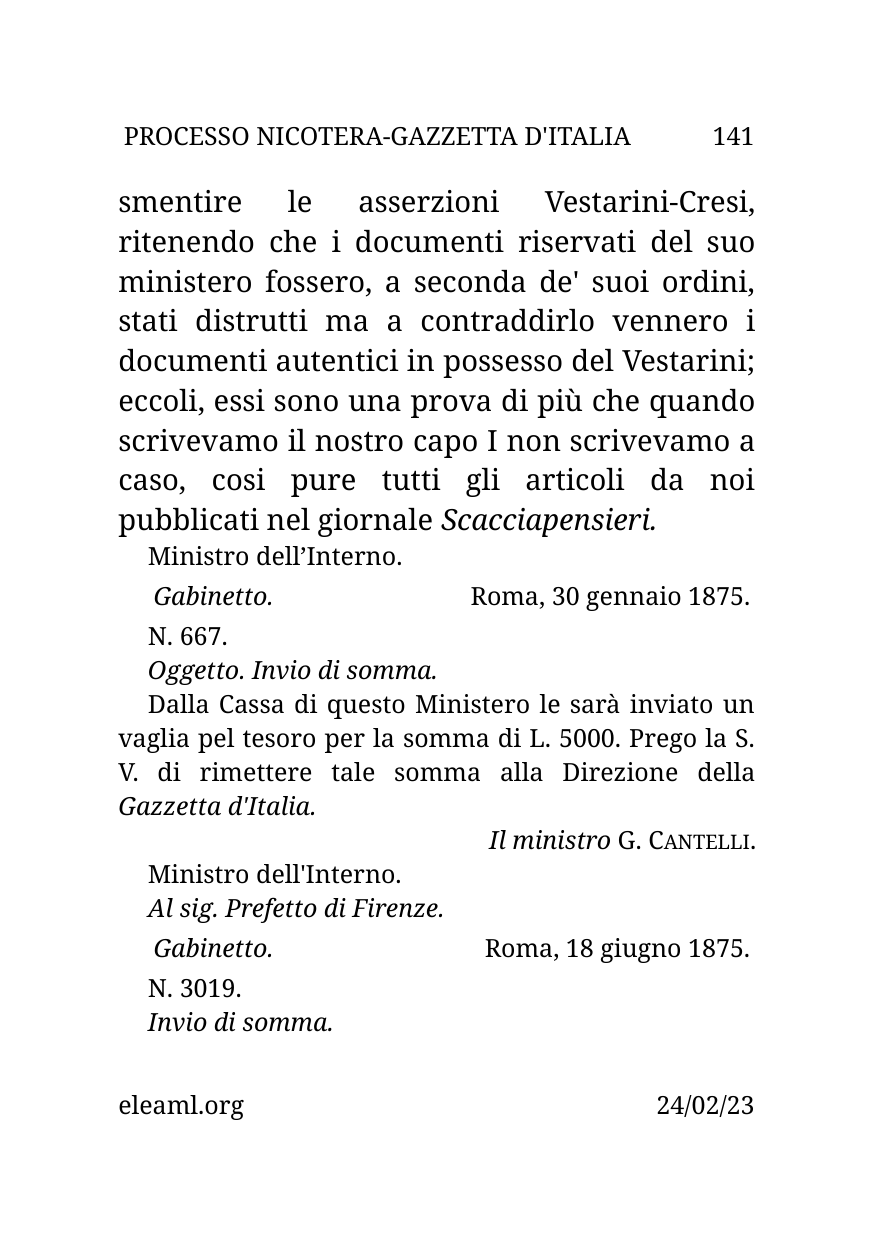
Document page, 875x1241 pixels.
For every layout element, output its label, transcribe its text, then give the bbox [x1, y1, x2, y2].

text smentire le asserzioni Vestarini-Cresi, ritenendo che i documenti riservati del suo ministero fossero, a seconda de' suoi ordini, stati distrutti ma a contraddirlo vennero i documenti autentici in possesso del Vestarini; eccoli, essi sono una prova di più che quando scrivevamo il nostro capo I non scrivevamo a caso, cosi pure tutti gli articoli da noi pubblicati nel giornale Scacciapensieri. [118, 182, 756, 539]
text Il ministro G. Cantelli. [118, 823, 756, 857]
text Dalla Cassa di questo Ministero le sarà inviato un vaglia pel tesoro per la somma di L. 5000. Prego la S. V. di rimettere tale somma alla Direzione della Gazzetta d'Italia. [118, 687, 756, 823]
text Invio di somma. [118, 1004, 756, 1039]
text N. 667. [118, 618, 756, 652]
table_header Roma, 30 gennaio 1875. [343, 573, 756, 618]
text Ministro dell'Interno. [118, 857, 756, 891]
text Oggetto. Invio di somma. [118, 652, 756, 687]
text Al sig. Prefetto di Firenze. [118, 891, 756, 925]
table_header Roma, 18 giugno 1875. [343, 925, 756, 971]
text Ministro dell’Interno. [118, 539, 756, 573]
table_header Gabinetto. [118, 573, 343, 618]
text N. 3019. [118, 971, 756, 1004]
table_header Gabinetto. [118, 925, 343, 971]
